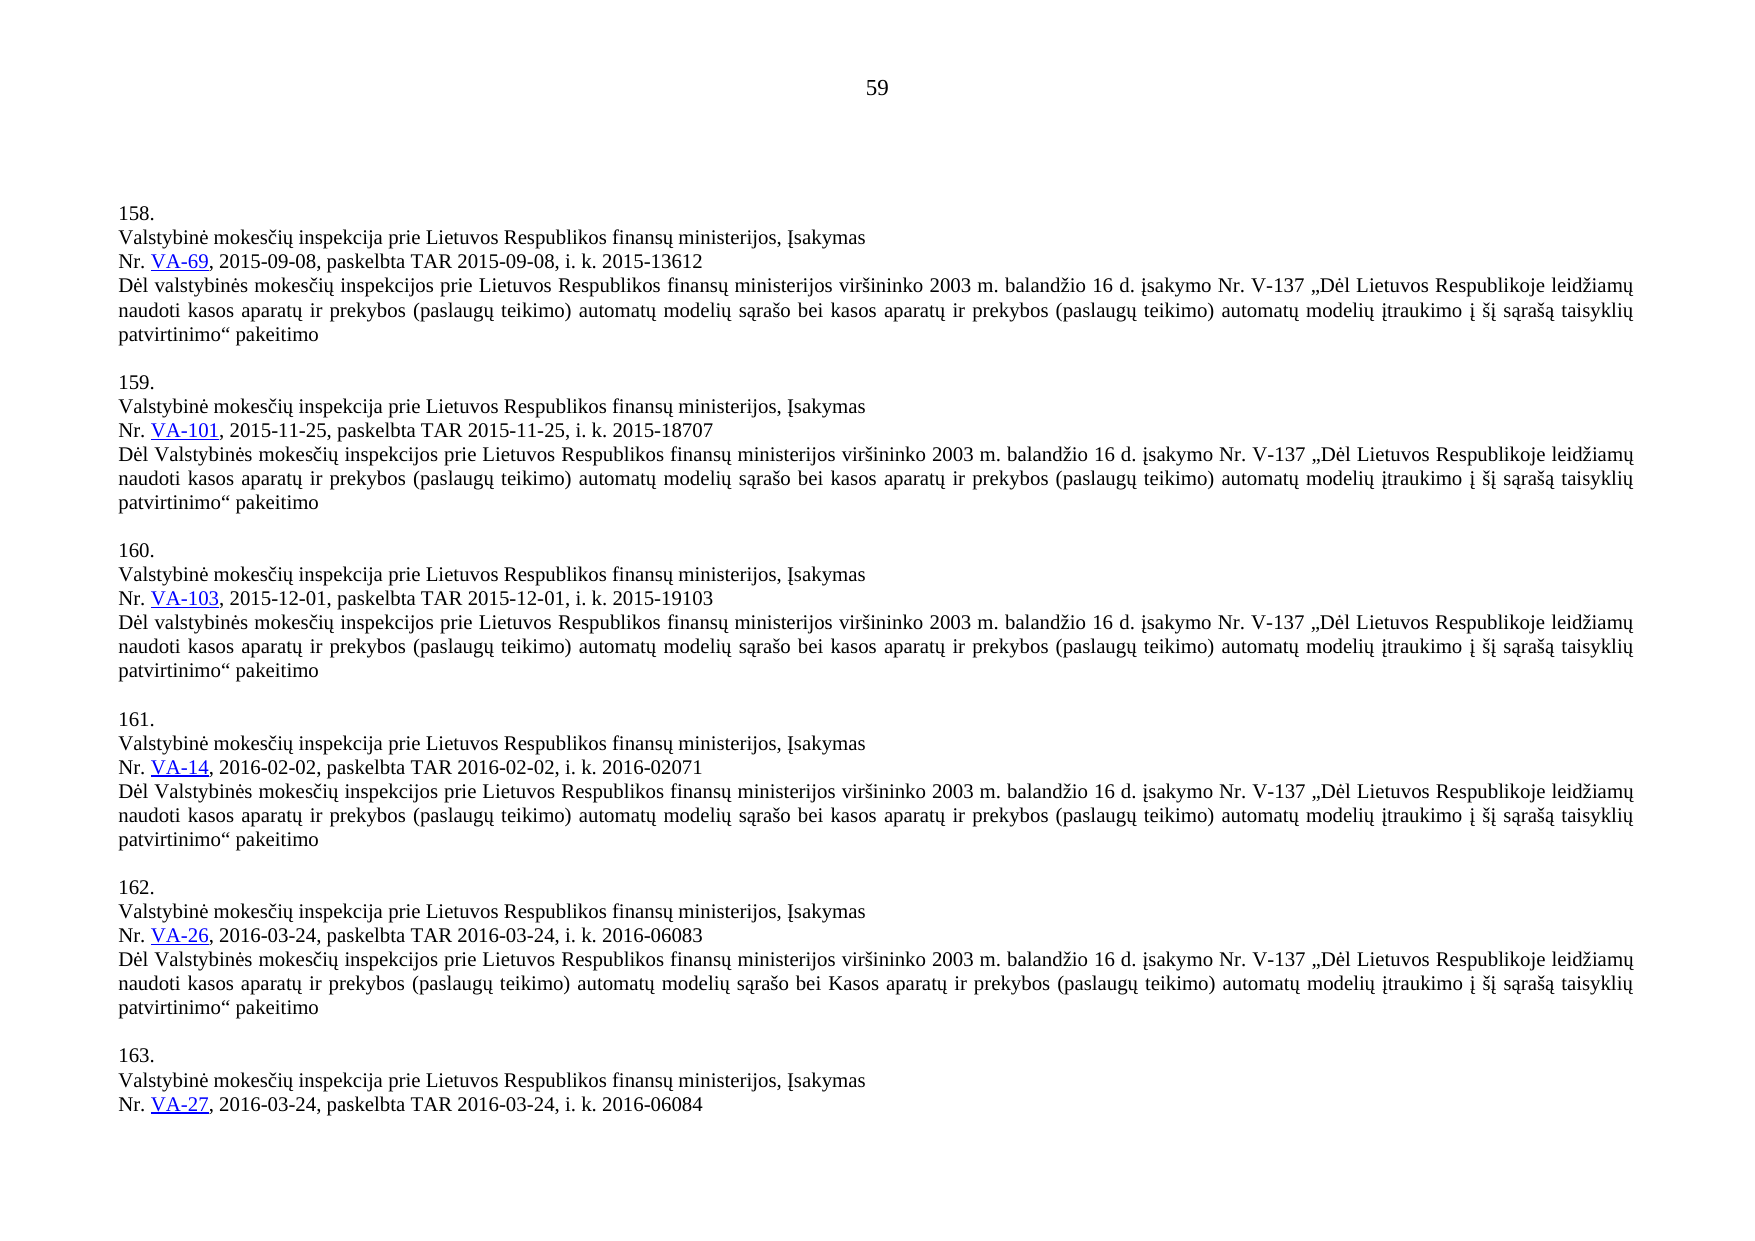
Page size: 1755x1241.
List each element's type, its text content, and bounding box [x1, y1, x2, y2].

text Nr. VA-101, 2015-11-25, paskelbta TAR 2015-11-25, i. k. 2015-18707 [118, 418, 1636, 442]
text 158. [118, 201, 1636, 225]
text 159. [118, 370, 1636, 394]
text Dėl Valstybinės mokesčių inspekcijos prie Lietuvos Respublikos finansų ministerijos viršininko 2003 m. balandžio 16 d. įsakymo Nr. V-137 „Dėl Lietuvos Respublikoje leidžiamų naudoti kasos aparatų ir prekybos (paslaugų teikimo) automatų modelių sąrašo bei kasos aparatų ir prekybos (paslaugų teikimo) automatų modelių įtraukimo į šį sąrašą taisyklių patvirtinimo“ pakeitimo [118, 442, 1636, 514]
text Dėl Valstybinės mokesčių inspekcijos prie Lietuvos Respublikos finansų ministerijos viršininko 2003 m. balandžio 16 d. įsakymo Nr. V-137 „Dėl Lietuvos Respublikoje leidžiamų naudoti kasos aparatų ir prekybos (paslaugų teikimo) automatų modelių sąrašo bei kasos aparatų ir prekybos (paslaugų teikimo) automatų modelių įtraukimo į šį sąrašą taisyklių patvirtinimo“ pakeitimo [118, 779, 1636, 851]
text Valstybinė mokesčių inspekcija prie Lietuvos Respublikos finansų ministerijos, Įsakymas [118, 394, 1636, 418]
text Nr. VA-103, 2015-12-01, paskelbta TAR 2015-12-01, i. k. 2015-19103 [118, 586, 1636, 610]
text Valstybinė mokesčių inspekcija prie Lietuvos Respublikos finansų ministerijos, Įsakymas [118, 562, 1636, 586]
text 163. [118, 1043, 1636, 1067]
text 160. [118, 538, 1636, 562]
text 162. [118, 875, 1636, 899]
text Valstybinė mokesčių inspekcija prie Lietuvos Respublikos finansų ministerijos, Įsakymas [118, 899, 1636, 923]
text Dėl valstybinės mokesčių inspekcijos prie Lietuvos Respublikos finansų ministerijos viršininko 2003 m. balandžio 16 d. įsakymo Nr. V-137 „Dėl Lietuvos Respublikoje leidžiamų naudoti kasos aparatų ir prekybos (paslaugų teikimo) automatų modelių sąrašo bei kasos aparatų ir prekybos (paslaugų teikimo) automatų modelių įtraukimo į šį sąrašą taisyklių patvirtinimo“ pakeitimo [118, 610, 1636, 682]
text Dėl valstybinės mokesčių inspekcijos prie Lietuvos Respublikos finansų ministerijos viršininko 2003 m. balandžio 16 d. įsakymo Nr. V-137 „Dėl Lietuvos Respublikoje leidžiamų naudoti kasos aparatų ir prekybos (paslaugų teikimo) automatų modelių sąrašo bei kasos aparatų ir prekybos (paslaugų teikimo) automatų modelių įtraukimo į šį sąrašą taisyklių patvirtinimo“ pakeitimo [118, 273, 1636, 346]
text 161. [118, 707, 1636, 731]
text Nr. VA-26, 2016-03-24, paskelbta TAR 2016-03-24, i. k. 2016-06083 [118, 923, 1636, 947]
text Nr. VA-14, 2016-02-02, paskelbta TAR 2016-02-02, i. k. 2016-02071 [118, 755, 1636, 779]
text Nr. VA-27, 2016-03-24, paskelbta TAR 2016-03-24, i. k. 2016-06084 [118, 1092, 1636, 1116]
text Dėl Valstybinės mokesčių inspekcijos prie Lietuvos Respublikos finansų ministerijos viršininko 2003 m. balandžio 16 d. įsakymo Nr. V-137 „Dėl Lietuvos Respublikoje leidžiamų naudoti kasos aparatų ir prekybos (paslaugų teikimo) automatų modelių sąrašo bei Kasos aparatų ir prekybos (paslaugų teikimo) automatų modelių įtraukimo į šį sąrašą taisyklių patvirtinimo“ pakeitimo [118, 947, 1636, 1019]
text Valstybinė mokesčių inspekcija prie Lietuvos Respublikos finansų ministerijos, Įsakymas [118, 1067, 1636, 1092]
text Valstybinė mokesčių inspekcija prie Lietuvos Respublikos finansų ministerijos, Įsakymas [118, 225, 1636, 249]
text Valstybinė mokesčių inspekcija prie Lietuvos Respublikos finansų ministerijos, Įsakymas [118, 731, 1636, 755]
text Nr. VA-69, 2015-09-08, paskelbta TAR 2015-09-08, i. k. 2015-13612 [118, 249, 1636, 273]
